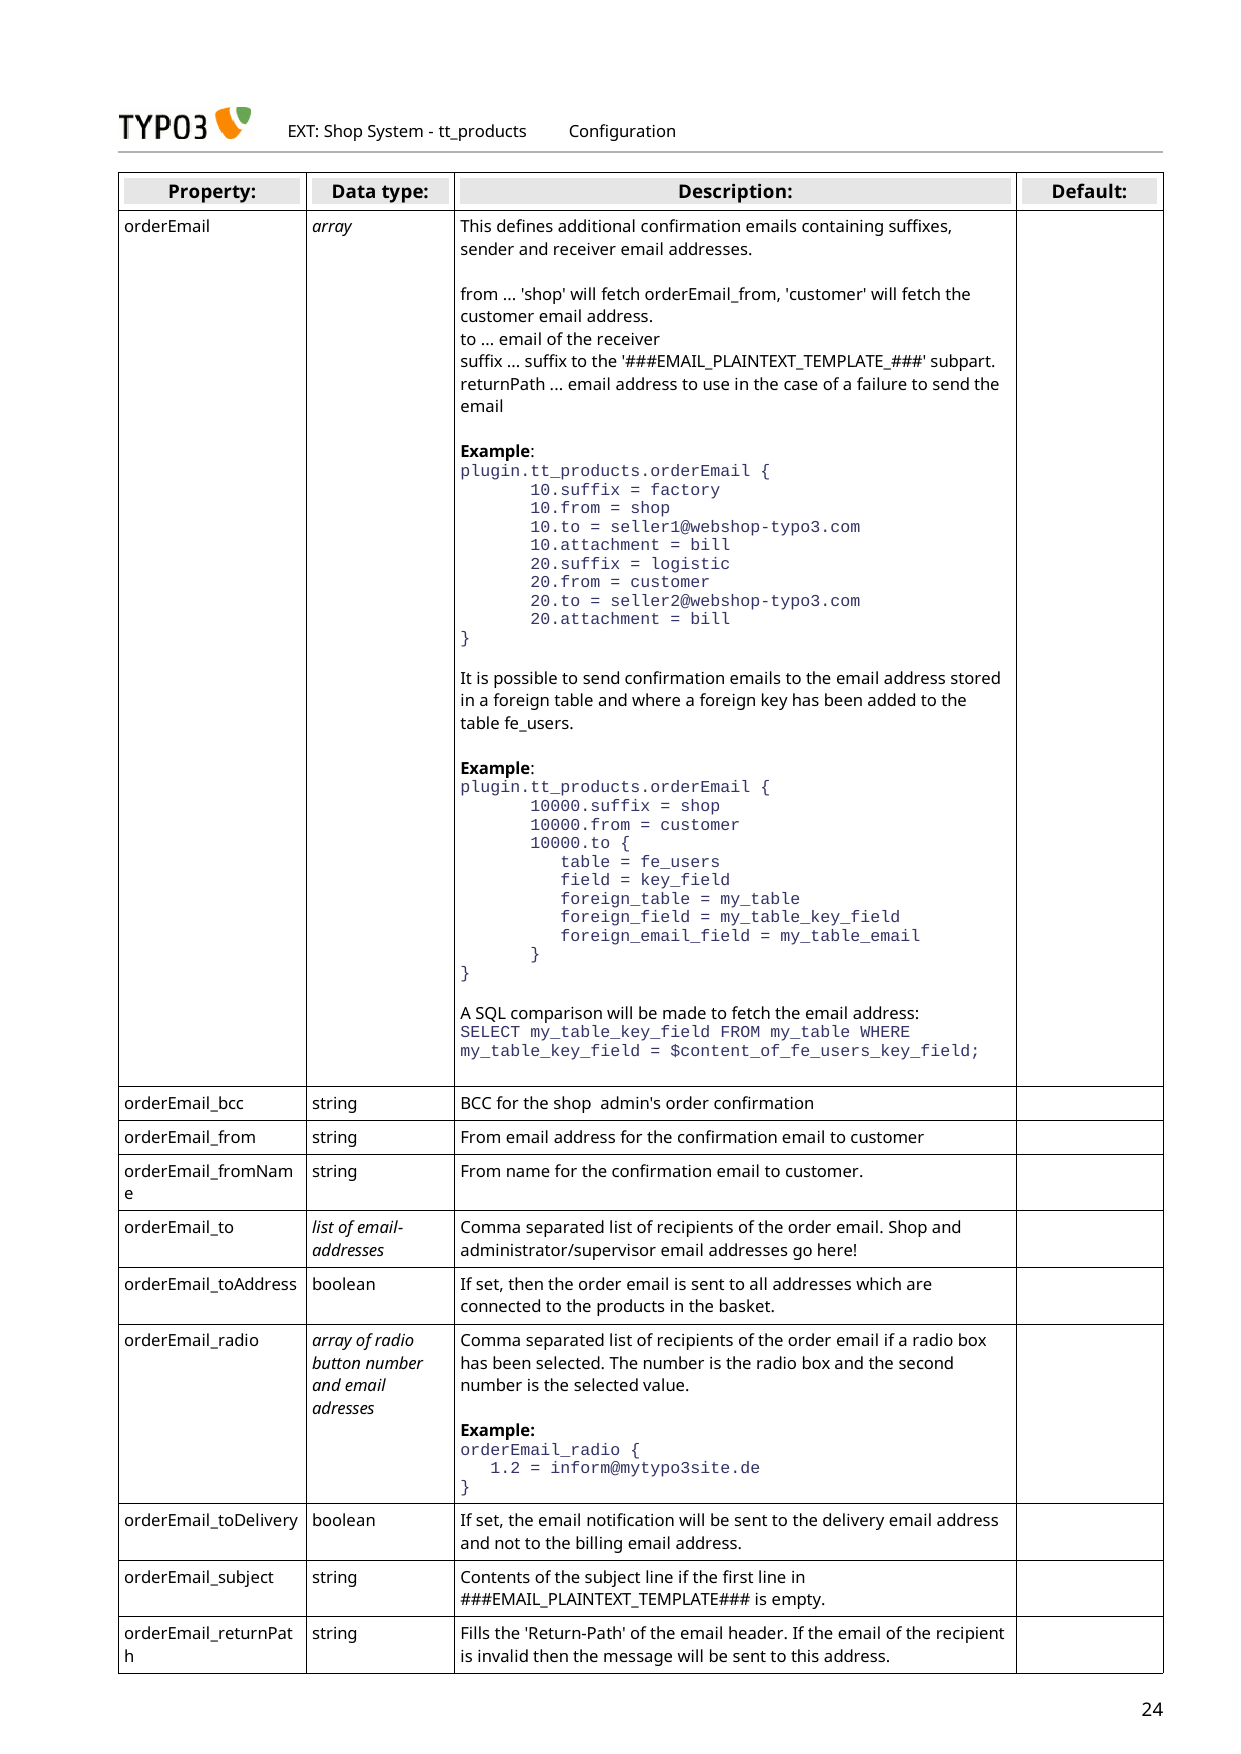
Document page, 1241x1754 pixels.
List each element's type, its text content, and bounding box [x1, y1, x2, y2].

table_cell [1017, 1617, 1163, 1673]
table_cell boolean [307, 1504, 454, 1560]
table_cell boolean [307, 1268, 454, 1324]
table_cell [1017, 1504, 1163, 1560]
picture [118, 106, 254, 139]
table_cell [1017, 1211, 1163, 1267]
table_header Data type: [307, 173, 454, 210]
table_cell orderEmail_to [119, 1211, 306, 1267]
table_cell orderEmail_radio [119, 1325, 306, 1503]
table_cell Fills the 'Return-Path' of the email header. If the email of the recipient is invalid then the message will be sent to this address. [455, 1617, 1016, 1673]
table_cell array of radio button number and email adresses [307, 1325, 454, 1503]
table_cell string [307, 1155, 454, 1210]
table_cell Comma separated list of recipients of the order email if a radio box has been selected. The number is the radio box and the second number is the selected value. Example: orderEmail_radio { 1.2 = inform@mytypo3site.de } [455, 1325, 1016, 1503]
table_cell [1017, 1325, 1163, 1503]
table_cell orderEmail_returnPath [119, 1617, 306, 1673]
table_cell [1017, 1155, 1163, 1210]
table_cell BCC for the shop admin's order confirmation [455, 1087, 1016, 1120]
table_cell [1017, 211, 1163, 1086]
table_cell orderEmail_fromName [119, 1155, 306, 1210]
table_cell From name for the confirmation email to customer. [455, 1155, 1016, 1210]
table_cell [1017, 1561, 1163, 1616]
table_cell string [307, 1561, 454, 1616]
table_cell [1017, 1121, 1163, 1154]
table_cell [1017, 1268, 1163, 1324]
table_cell Contents of the subject line if the first line in ###EMAIL_PLAINTEXT_TEMPLATE### is empty. [455, 1561, 1016, 1616]
table_header Property: [119, 173, 306, 210]
table_header Default: [1017, 173, 1163, 210]
table_cell Comma separated list of recipients of the order email. Shop and administrator/supervisor email addresses go here! [455, 1211, 1016, 1267]
table_cell If set, the email notification will be sent to the delivery email address and not to the billing email address. [455, 1504, 1016, 1560]
table_cell [1017, 1087, 1163, 1120]
table_cell list of email-addresses [307, 1211, 454, 1267]
table_header Description: [455, 173, 1016, 210]
table_cell orderEmail_from [119, 1121, 306, 1154]
table_cell array [307, 211, 454, 1086]
table_cell This defines additional confirmation emails containing suffixes, sender and receiver email addresses. from ... 'shop' will fetch orderEmail_from, 'customer' will fetch the customer email address. to ... email of the receiver suffix ... suffix to the '###EMAIL_PLAINTEXT_TEMPLATE_###' subpart. returnPath ... email address to use in the case of a failure to send the email Example: plugin.tt_products.orderEmail { 10.suffix = factory 10.from = shop 10.to = seller1@webshop-typo3.com 10.attachment = bill 20.suffix = logistic 20.from = customer 20.to = seller2@webshop-typo3.com 20.attachment = bill } It is possible to send confirmation emails to the email address stored in a foreign table and where a foreign key has been added to the table fe_users. Example: plugin.tt_products.orderEmail { 10000.suffix = shop 10000.from = customer 10000.to { table = fe_users field = key_field foreign_table = my_table foreign_field = my_table_key_field foreign_email_field = my_table_email } } A SQL comparison will be made to fetch the email address: SELECT my_table_key_field FROM my_table WHERE my_table_key_field = $content_of_fe_users_key_field; [455, 211, 1016, 1086]
table_cell orderEmail_subject [119, 1561, 306, 1616]
table_cell string [307, 1617, 454, 1673]
table_cell From email address for the confirmation email to customer [455, 1121, 1016, 1154]
table_cell orderEmail_toDelivery [119, 1504, 306, 1560]
table_cell string [307, 1121, 454, 1154]
table_cell string [307, 1087, 454, 1120]
table_cell orderEmail_toAddress [119, 1268, 306, 1324]
table_cell orderEmail [119, 211, 306, 1086]
table_cell orderEmail_bcc [119, 1087, 306, 1120]
table_cell If set, then the order email is sent to all addresses which are connected to the products in the basket. [455, 1268, 1016, 1324]
